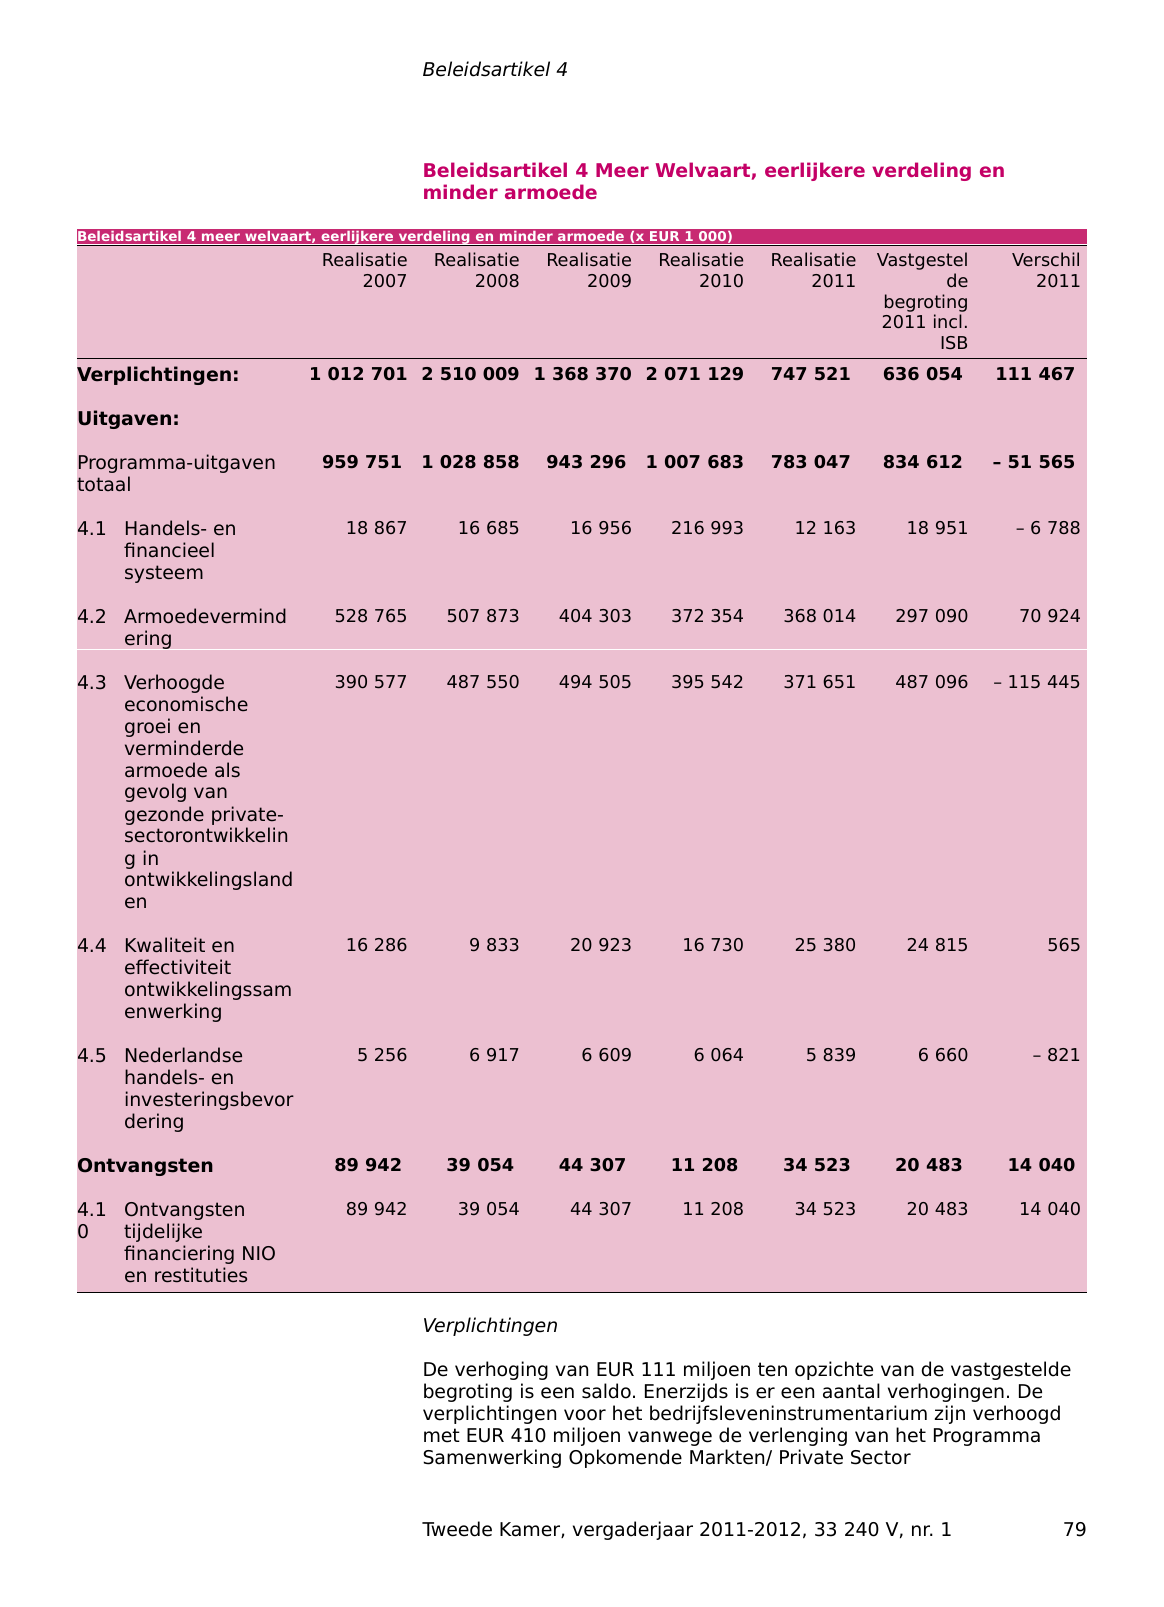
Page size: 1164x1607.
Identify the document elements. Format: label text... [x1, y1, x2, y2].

table_cell [638, 386, 750, 408]
table_cell [526, 1133, 638, 1155]
table_cell [413, 1177, 526, 1199]
table_cell [638, 408, 750, 430]
table_cell [118, 650, 301, 672]
table_cell 1 368 370 [526, 359, 638, 386]
table_cell [301, 584, 413, 606]
table_cell [413, 386, 526, 408]
subtitle Verplichtingen [422, 1315, 1087, 1337]
table_cell [750, 584, 862, 606]
table_cell [862, 496, 974, 518]
table_cell [862, 386, 974, 408]
table_cell [77, 913, 118, 935]
table_cell Realisatie 2010 [638, 246, 750, 358]
table_cell [638, 496, 750, 518]
table_header Beleidsartikel 4 meer welvaart, eerlijkere verdeling en minder armoede (x EUR 1 000) [77, 229, 1087, 244]
table_cell 834 612 [862, 452, 974, 496]
table_cell 372 354 [638, 606, 750, 649]
table_cell 368 014 [750, 606, 862, 649]
table_cell 4.1 [77, 518, 118, 584]
table_cell Kwaliteit en effectiviteit ontwikkelingssamenwerking [118, 935, 301, 1023]
table_cell [862, 1023, 974, 1045]
table_cell [77, 1023, 118, 1045]
table_cell 404 303 [526, 606, 638, 649]
table_cell 6 917 [413, 1045, 526, 1133]
table_cell 636 054 [862, 359, 974, 386]
table_cell [301, 408, 413, 430]
table_cell 12 163 [750, 518, 862, 584]
table_cell 44 307 [526, 1155, 638, 1177]
table_cell [118, 913, 301, 935]
table_cell [118, 496, 301, 518]
table_cell [750, 496, 862, 518]
table_cell [974, 1023, 1087, 1045]
table_cell [526, 496, 638, 518]
table_cell 5 839 [750, 1045, 862, 1133]
table_cell [413, 408, 526, 430]
table_cell [750, 1177, 862, 1199]
table_cell 89 942 [301, 1155, 413, 1177]
table_cell 507 873 [413, 606, 526, 649]
table_cell [413, 496, 526, 518]
table_cell Realisatie 2011 [750, 246, 862, 358]
table_cell [750, 430, 862, 452]
table_cell [526, 386, 638, 408]
table_cell 39 054 [413, 1199, 526, 1292]
table_cell [118, 1177, 301, 1199]
table_cell 4.2 [77, 606, 118, 649]
table_cell 487 096 [862, 672, 974, 913]
table_cell 371 651 [750, 672, 862, 913]
table_cell Armoedevermindering [118, 606, 301, 649]
table_cell Verplichtingen: [77, 359, 301, 386]
subtitle Beleidsartikel 4 Meer Welvaart, eerlijkere verdeling en minder armoede [422, 160, 1087, 204]
table_cell 25 380 [750, 935, 862, 1023]
table_cell [413, 430, 526, 452]
table_cell [638, 650, 750, 672]
table_cell [862, 1177, 974, 1199]
table_cell [974, 650, 1087, 672]
table_cell [750, 1023, 862, 1045]
table_cell 16 956 [526, 518, 638, 584]
table_cell [526, 650, 638, 672]
table_cell 11 208 [638, 1199, 750, 1292]
table_cell Ontvangsten tijdelijke financiering NIO en restituties [118, 1199, 301, 1292]
table_cell [974, 1133, 1087, 1155]
table_cell [974, 386, 1087, 408]
table_cell – 51 565 [974, 452, 1087, 496]
table_cell 783 047 [750, 452, 862, 496]
table_cell 4.4 [77, 935, 118, 1023]
table_cell [526, 1177, 638, 1199]
table_cell [638, 1133, 750, 1155]
table_cell 18 951 [862, 518, 974, 584]
table_cell – 115 445 [974, 672, 1087, 913]
table_cell – 6 788 [974, 518, 1087, 584]
table_cell [974, 1177, 1087, 1199]
table_cell [750, 1133, 862, 1155]
table_cell [413, 1133, 526, 1155]
table_cell [526, 408, 638, 430]
table_cell – 821 [974, 1045, 1087, 1133]
table_cell 528 765 [301, 606, 413, 649]
table_cell [526, 913, 638, 935]
table_cell [638, 913, 750, 935]
table_cell [974, 913, 1087, 935]
table_cell [301, 430, 413, 452]
table_cell 39 054 [413, 1155, 526, 1177]
table_cell [862, 650, 974, 672]
table_cell [526, 584, 638, 606]
table_cell [862, 584, 974, 606]
table_cell [77, 1133, 118, 1155]
table_cell 24 815 [862, 935, 974, 1023]
table_cell 494 505 [526, 672, 638, 913]
table_cell 395 542 [638, 672, 750, 913]
table_cell 487 550 [413, 672, 526, 913]
table_cell [118, 1023, 301, 1045]
table_cell [413, 650, 526, 672]
table_cell Uitgaven: [77, 408, 301, 430]
table_cell [974, 430, 1087, 452]
table_cell [862, 1133, 974, 1155]
table_cell [77, 496, 118, 518]
table_cell 9 833 [413, 935, 526, 1023]
table_cell Realisatie 2009 [526, 246, 638, 358]
text De verhoging van EUR 111 miljoen ten opzichte van de vastgestelde begroting is een saldo. Enerzijds is er een aantal verhogingen. De verplichtingen voor het bedrijfsleveninstrumentarium zijn verhoogd met EUR 410 miljoen vanwege de verlenging van het Programma Samenwerking Opkomende Markten/ Private Sector [422, 1359, 1087, 1469]
table_cell [750, 913, 862, 935]
table_cell 34 523 [750, 1199, 862, 1292]
table_cell [974, 496, 1087, 518]
table_cell [118, 430, 301, 452]
table_cell 16 730 [638, 935, 750, 1023]
table_cell 14 040 [974, 1199, 1087, 1292]
table_cell 11 208 [638, 1155, 750, 1177]
table_cell [974, 408, 1087, 430]
table_cell [301, 1133, 413, 1155]
table_cell [77, 246, 301, 358]
table_cell Realisatie 2008 [413, 246, 526, 358]
table_cell 2 510 009 [413, 359, 526, 386]
table_cell [413, 1023, 526, 1045]
table_cell 4.5 [77, 1045, 118, 1133]
table_cell 1 028 858 [413, 452, 526, 496]
table_cell 747 521 [750, 359, 862, 386]
table_cell [301, 386, 413, 408]
table_cell 14 040 [974, 1155, 1087, 1177]
table_cell Vastgestelde begroting 2011 incl. ISB [862, 246, 974, 358]
table_cell 4.3 [77, 672, 118, 913]
table_cell [77, 430, 118, 452]
table_cell [118, 1133, 301, 1155]
table_cell 943 296 [526, 452, 638, 496]
table_cell 6 609 [526, 1045, 638, 1133]
table_cell 6 660 [862, 1045, 974, 1133]
table_cell [77, 584, 118, 606]
table_cell Programma-uitgaven totaal [77, 452, 301, 496]
table_cell [77, 1177, 118, 1199]
table_cell 70 924 [974, 606, 1087, 649]
table_cell [413, 584, 526, 606]
table_cell 390 577 [301, 672, 413, 913]
table_cell Verhoogde economische groei en verminderde armoede als gevolg van gezonde private-sectorontwikkeling in ontwikkelingslanden [118, 672, 301, 913]
table_cell [750, 408, 862, 430]
table_cell [301, 496, 413, 518]
table_cell [638, 1177, 750, 1199]
table_cell 20 483 [862, 1155, 974, 1177]
table_cell 216 993 [638, 518, 750, 584]
table_cell 2 071 129 [638, 359, 750, 386]
table_cell 18 867 [301, 518, 413, 584]
table_cell 4.10 [77, 1199, 118, 1292]
table_cell [301, 1023, 413, 1045]
table_cell [862, 408, 974, 430]
table_cell 6 064 [638, 1045, 750, 1133]
table_cell [301, 913, 413, 935]
table_cell 20 483 [862, 1199, 974, 1292]
table_cell 5 256 [301, 1045, 413, 1133]
table_cell 565 [974, 935, 1087, 1023]
table_cell 20 923 [526, 935, 638, 1023]
table_cell [77, 650, 118, 672]
table_cell [526, 430, 638, 452]
table_cell [301, 650, 413, 672]
table_cell [526, 1023, 638, 1045]
table_cell 297 090 [862, 606, 974, 649]
table_cell [638, 584, 750, 606]
table_cell Nederlandse handels- en investeringsbevordering [118, 1045, 301, 1133]
table_cell [638, 1023, 750, 1045]
table_cell [77, 386, 118, 408]
table_cell Ontvangsten [77, 1155, 301, 1177]
table_cell 89 942 [301, 1199, 413, 1292]
table_cell 34 523 [750, 1155, 862, 1177]
table_cell 111 467 [974, 359, 1087, 386]
table_cell [862, 430, 974, 452]
table_cell Handels- en financieel systeem [118, 518, 301, 584]
table_cell 1 012 701 [301, 359, 413, 386]
table_cell [638, 430, 750, 452]
table_cell 44 307 [526, 1199, 638, 1292]
table_cell 959 751 [301, 452, 413, 496]
table_cell Verschil 2011 [974, 246, 1087, 358]
table_cell [301, 1177, 413, 1199]
table_cell [118, 584, 301, 606]
table_cell [750, 650, 862, 672]
table_cell [413, 913, 526, 935]
table_cell Realisatie 2007 [301, 246, 413, 358]
table_cell 16 286 [301, 935, 413, 1023]
table_cell 16 685 [413, 518, 526, 584]
table_cell [750, 386, 862, 408]
table_cell [974, 584, 1087, 606]
table_cell [862, 913, 974, 935]
table_cell 1 007 683 [638, 452, 750, 496]
table_cell [118, 386, 301, 408]
